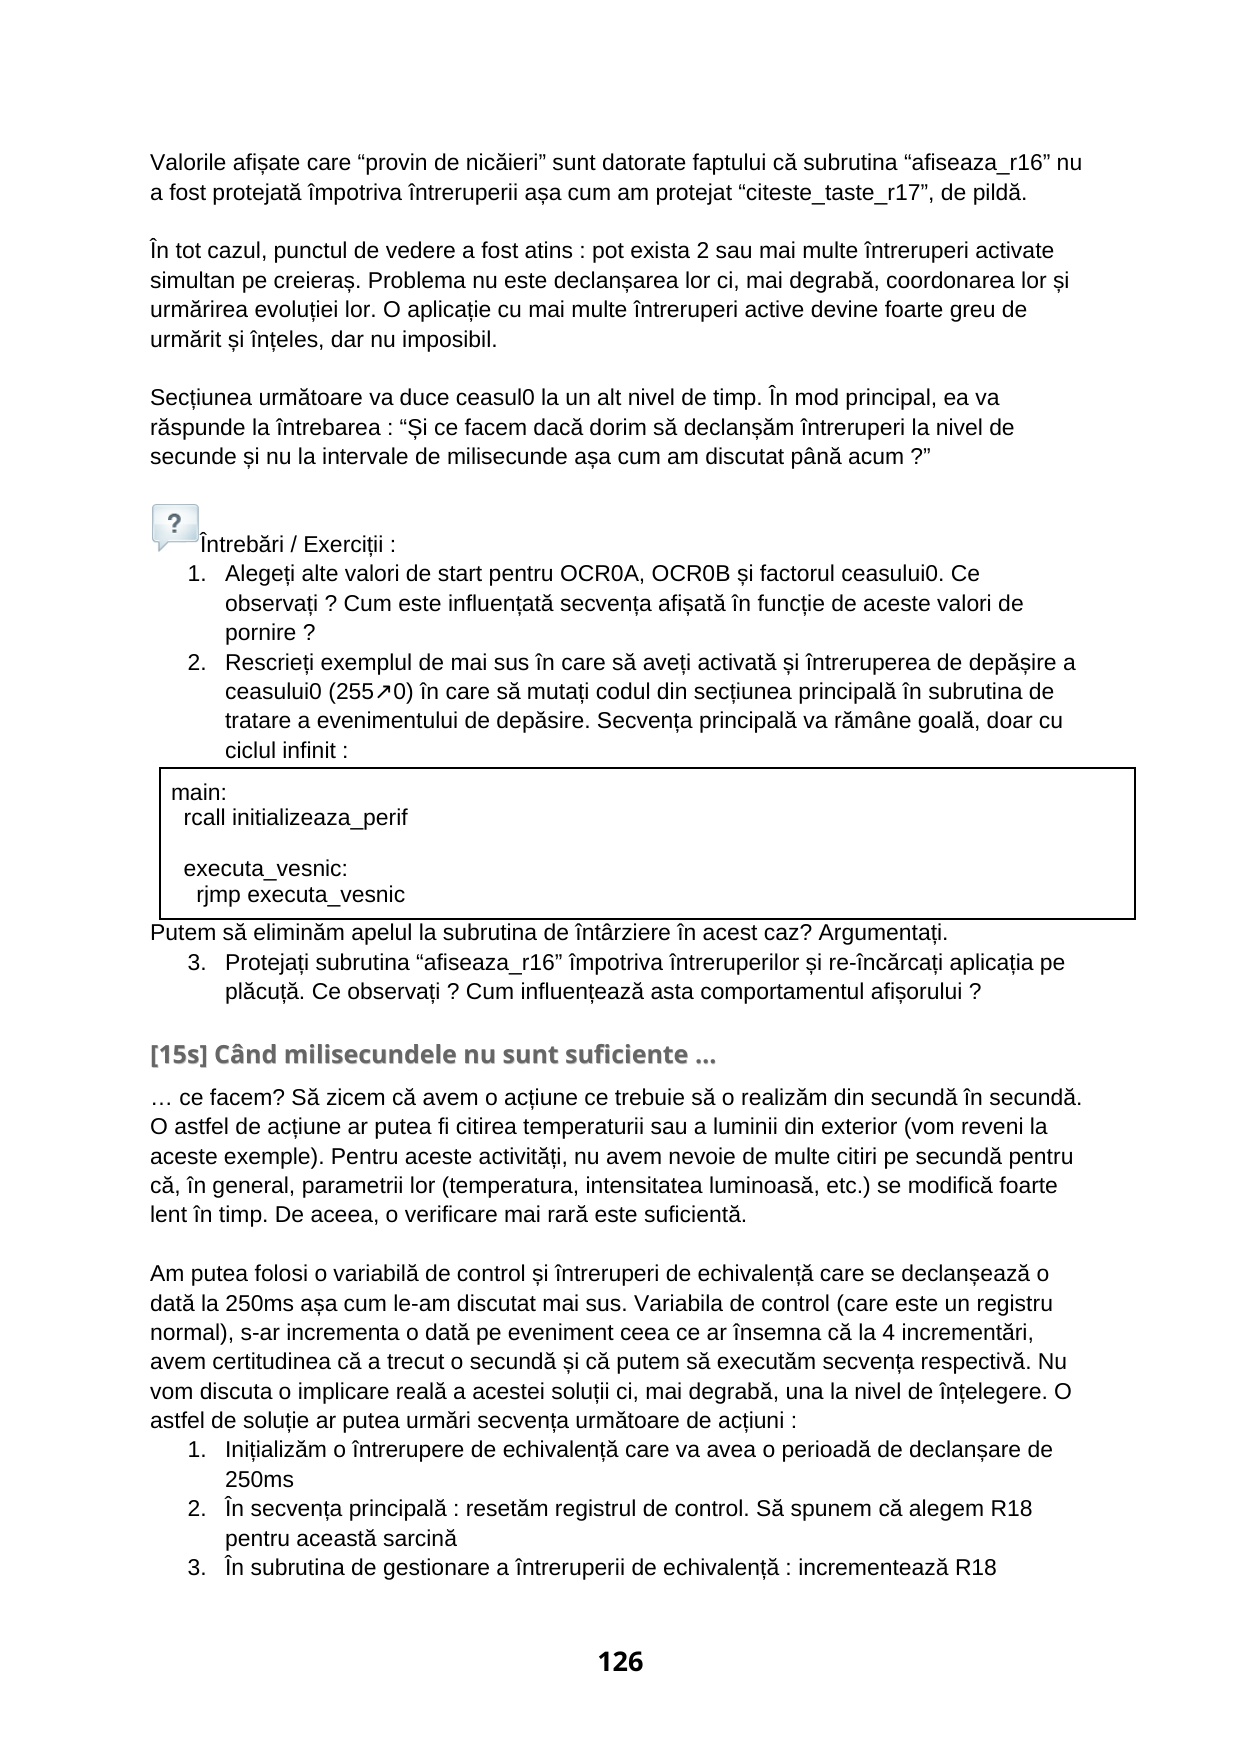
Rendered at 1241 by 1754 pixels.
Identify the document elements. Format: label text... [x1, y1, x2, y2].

list Alegeți alte valori de start pentru OCR0A, OCR0B și factorul ceasului0. Ce observați ? Cum este influențată secvența afișată în funcție de aceste valori de pornire ? [187, 561, 1091, 646]
list Inițializăm o întrerupere de echivalență care va avea o perioadă de declanșare de 250ms [187, 1437, 1091, 1492]
text Secțiunea următoare va duce ceasul0 la un alt nivel de timp. În mod principal, ea va răspunde la întrebarea : “Și ce facem dacă dorim să declanșăm întreruperi la nivel de secunde și nu la intervale de milisecunde așa cum am discutat până acum ?” [150, 385, 1091, 469]
text Putem să eliminăm apelul la subrutina de întârziere în acest caz? Argumentați. [150, 920, 1091, 946]
text Întrebări / Exerciții : [150, 528, 1091, 557]
text Valorile afișate care “provin de nicăieri” sunt datorate faptului că subrutina “afiseaza_r16” nu a fost protejată împotriva întreruperii așa cum am protejat “citeste_taste_r17”, de pildă. [150, 150, 1091, 205]
text Am putea folosi o variabilă de control și întreruperi de echivalență care se declanșează o dată la 250ms așa cum le-am discutat mai sus. Variabila de control (care este un registru normal), s-ar incrementa o dată pe eveniment ceea ce ar însemna că la 4 incrementări, avem certitudinea că a trecut o secundă și că putem să executăm secvența respectivă. Nu vom discuta o implicare reală a acestei soluții ci, mai degrabă, una la nivel de înțelegere. O astfel de soluție ar putea urmări secvența următoare de acțiuni : [150, 1261, 1091, 1433]
subtitle [15s] Când milisecundele nu sunt suficiente … [150, 1037, 1091, 1071]
text În tot cazul, punctul de vedere a fost atins : pot exista 2 sau mai multe întreruperi activate simultan pe creieraș. Problema nu este declanșarea lor ci, mai degrabă, coordonarea lor și urmărirea evoluției lor. O aplicație cu mai multe întreruperi active devine foarte greu de urmărit și înțeles, dar nu imposibil. [150, 238, 1091, 352]
list În secvența principală : resetăm registrul de control. Să spunem că alegem R18 pentru această sarcină [187, 1496, 1091, 1551]
list Rescrieți exemplul de mai sus în care să aveți activată și întreruperea de depășire a ceasului0 (255↗0) în care să mutați codul din secțiunea principală în subrutina de tratare a evenimentului de depăsire. Secvența principală va rămâne goală, doar cu ciclul infinit : [187, 649, 1091, 763]
table_header main: rcall initializeaza_perif executa_vesnic: rjmp executa_vesnic [161, 769, 1134, 918]
text … ce facem? Să zicem că avem o acțiune ce trebuie să o realizăm din secundă în secundă. O astfel de acțiune ar putea fi citirea temperaturii sau a luminii din exterior (vom reveni la aceste exemple). Pentru aceste activități, nu avem nevoie de multe citiri pe secundă pentru că, în general, parametrii lor (temperatura, intensitatea luminoasă, etc.) se modifică foarte lent în timp. De aceea, o verificare mai rară este suficientă. [150, 1085, 1091, 1228]
picture [150, 502, 200, 553]
list Protejați subrutina “afiseaza_r16” împotriva întreruperilor și re-încărcați aplicația pe plăcuță. Ce observați ? Cum influențează asta comportamentul afișorului ? [187, 949, 1091, 1004]
list În subrutina de gestionare a întreruperii de echivalență : incrementează R18 [187, 1555, 1091, 1580]
